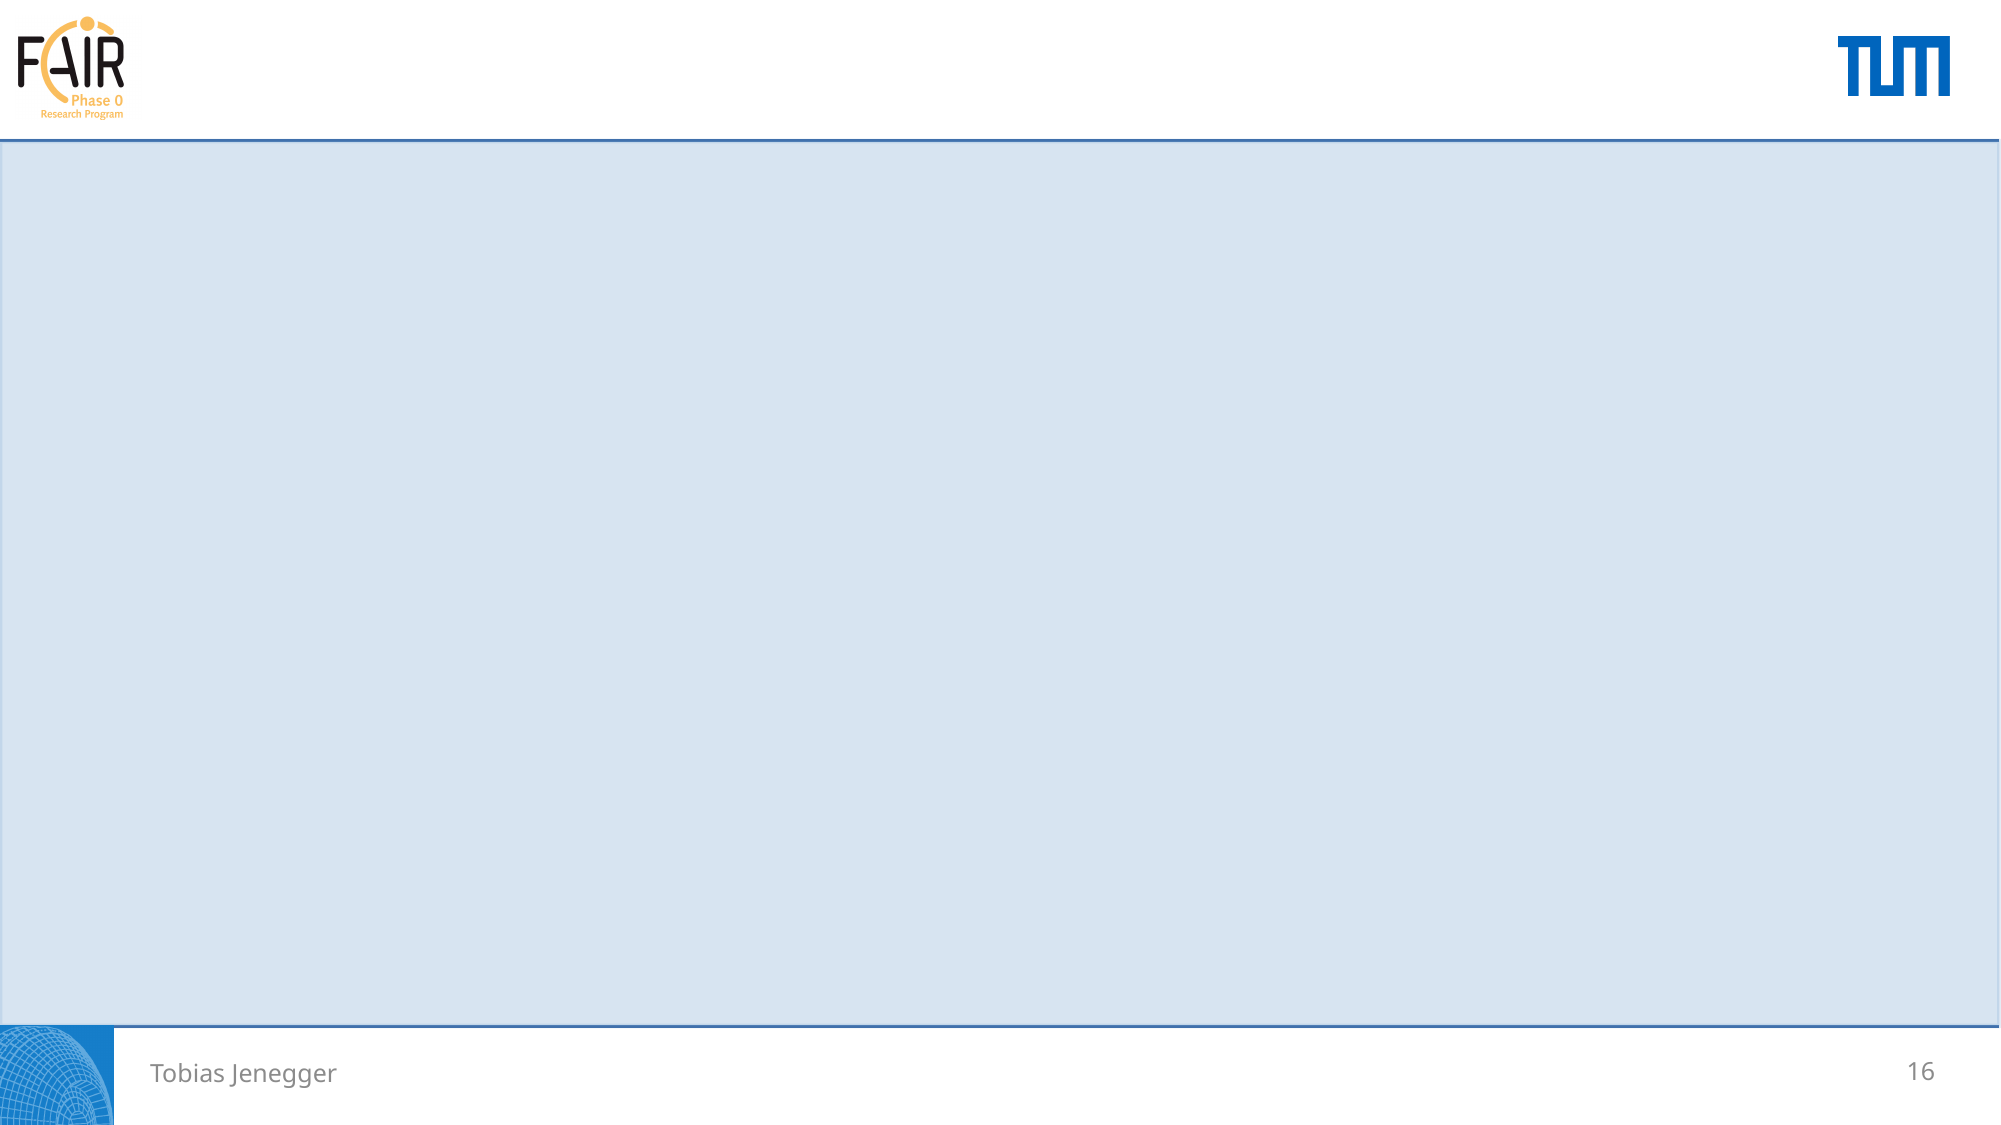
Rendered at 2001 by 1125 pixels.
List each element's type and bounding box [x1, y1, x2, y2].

picture [15, 15, 142, 120]
picture [0, 1025, 114, 1125]
picture [1838, 36, 1950, 96]
